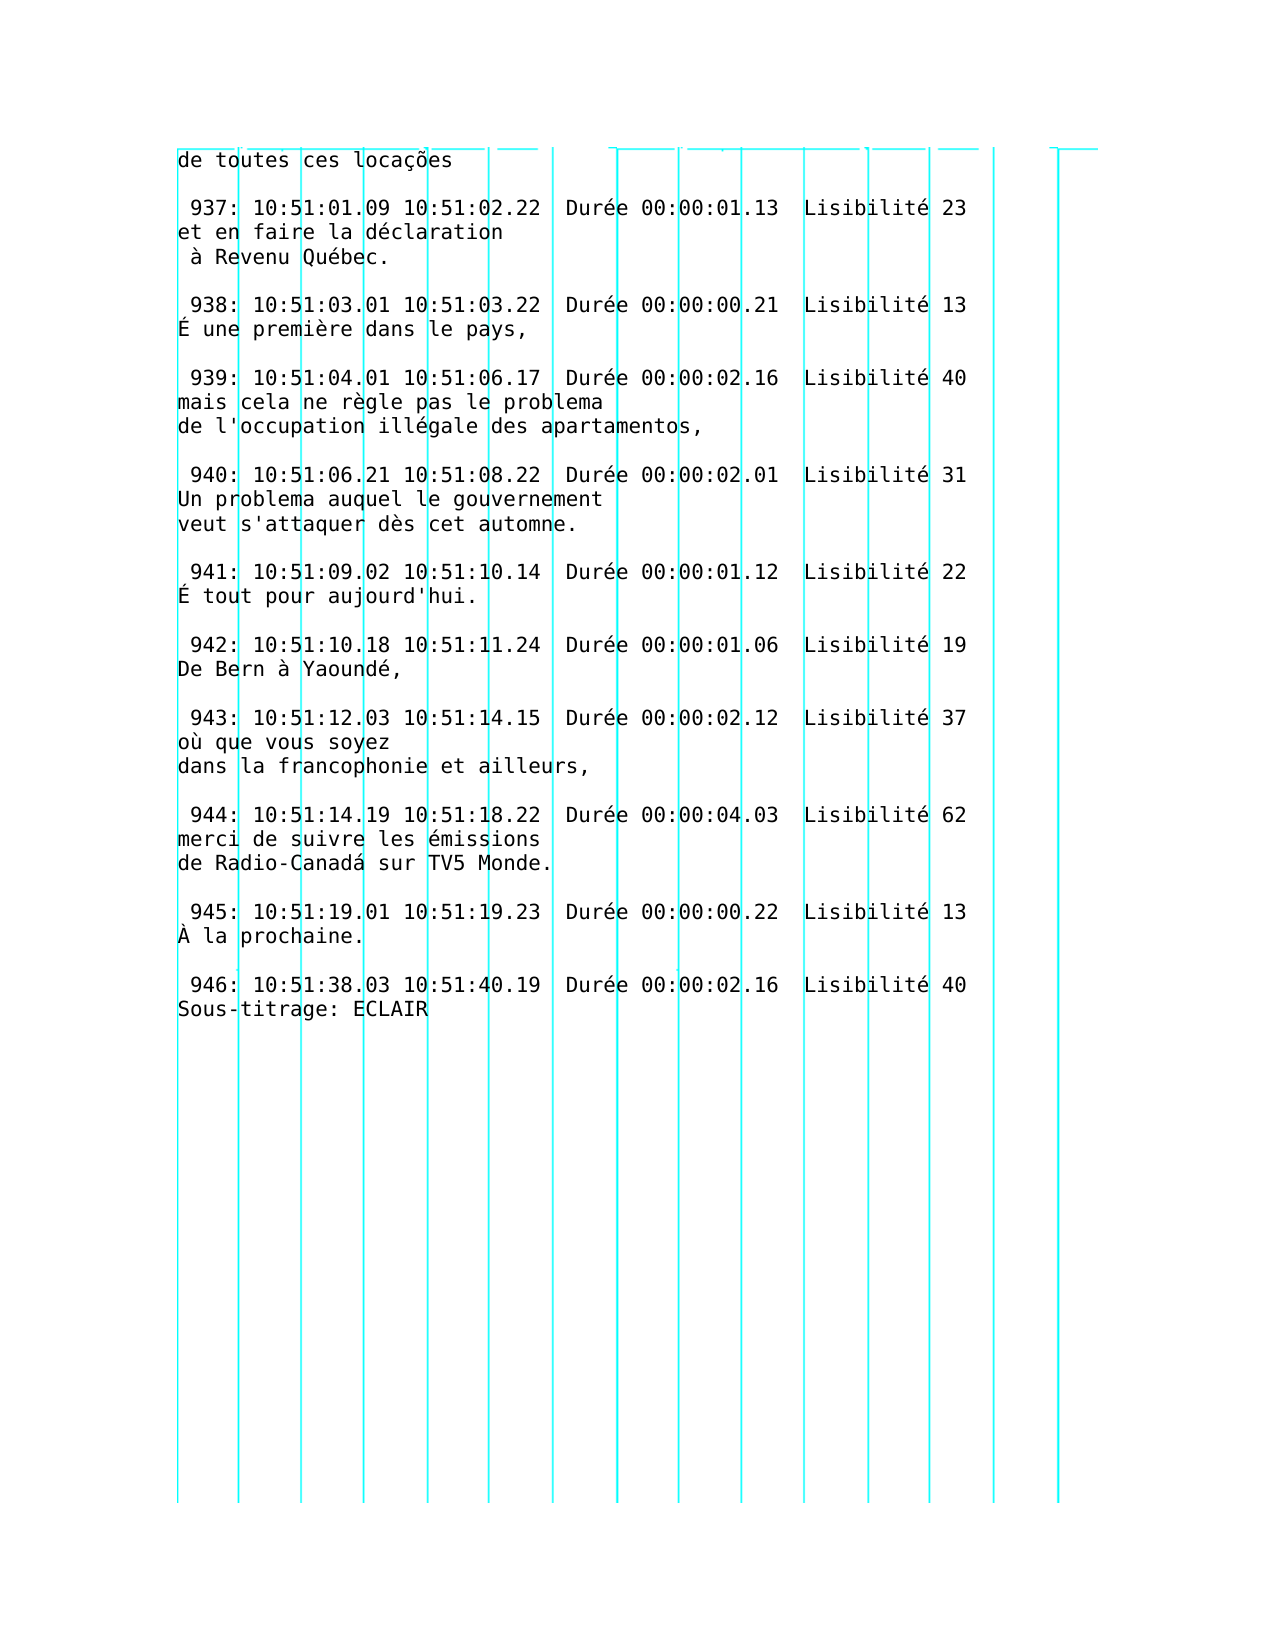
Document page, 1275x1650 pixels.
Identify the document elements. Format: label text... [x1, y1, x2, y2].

text 938: 10:51:03.01 10:51:03.22 Durée 00:00:00.21 Lisibilité 13 [177, 293, 1098, 317]
text de l'occupation illégale des apartamentos, [177, 414, 1098, 439]
text 937: 10:51:01.09 10:51:02.22 Durée 00:00:01.13 Lisibilité 23 [177, 196, 1098, 220]
text Un problema auquel le gouvernement [177, 487, 1098, 512]
text 942: 10:51:10.18 10:51:11.24 Durée 00:00:01.06 Lisibilité 19 [177, 633, 1098, 657]
text mais cela ne règle pas le problema [177, 390, 1098, 414]
text 946: 10:51:38.03 10:51:40.19 Durée 00:00:02.16 Lisibilité 40 [177, 973, 1098, 997]
text dans la francophonie et ailleurs, [177, 754, 1098, 779]
text De Bern à Yaoundé, [177, 657, 1098, 682]
text 940: 10:51:06.21 10:51:08.22 Durée 00:00:02.01 Lisibilité 31 [177, 463, 1098, 487]
picture [177, 147, 1098, 1503]
text 945: 10:51:19.01 10:51:19.23 Durée 00:00:00.22 Lisibilité 13 [177, 900, 1098, 924]
text É tout pour aujourd'hui. [177, 584, 1098, 609]
text et en faire la déclaration [177, 220, 1098, 245]
text 939: 10:51:04.01 10:51:06.17 Durée 00:00:02.16 Lisibilité 40 [177, 366, 1098, 390]
text à Revenu Québec. [177, 245, 1098, 269]
text où que vous soyez [177, 730, 1098, 754]
text de Radio-Canadá sur TV5 Monde. [177, 851, 1098, 876]
text de toutes ces locações [177, 148, 1098, 172]
text 944: 10:51:14.19 10:51:18.22 Durée 00:00:04.03 Lisibilité 62 [177, 803, 1098, 827]
text É une première dans le pays, [177, 317, 1098, 342]
text À la prochaine. [177, 924, 1098, 948]
text merci de suivre les émissions [177, 827, 1098, 851]
text Sous-titrage: ECLAIR [177, 997, 1098, 1021]
text veut s'attaquer dès cet automne. [177, 512, 1098, 536]
text 943: 10:51:12.03 10:51:14.15 Durée 00:00:02.12 Lisibilité 37 [177, 706, 1098, 730]
text 941: 10:51:09.02 10:51:10.14 Durée 00:00:01.12 Lisibilité 22 [177, 560, 1098, 584]
